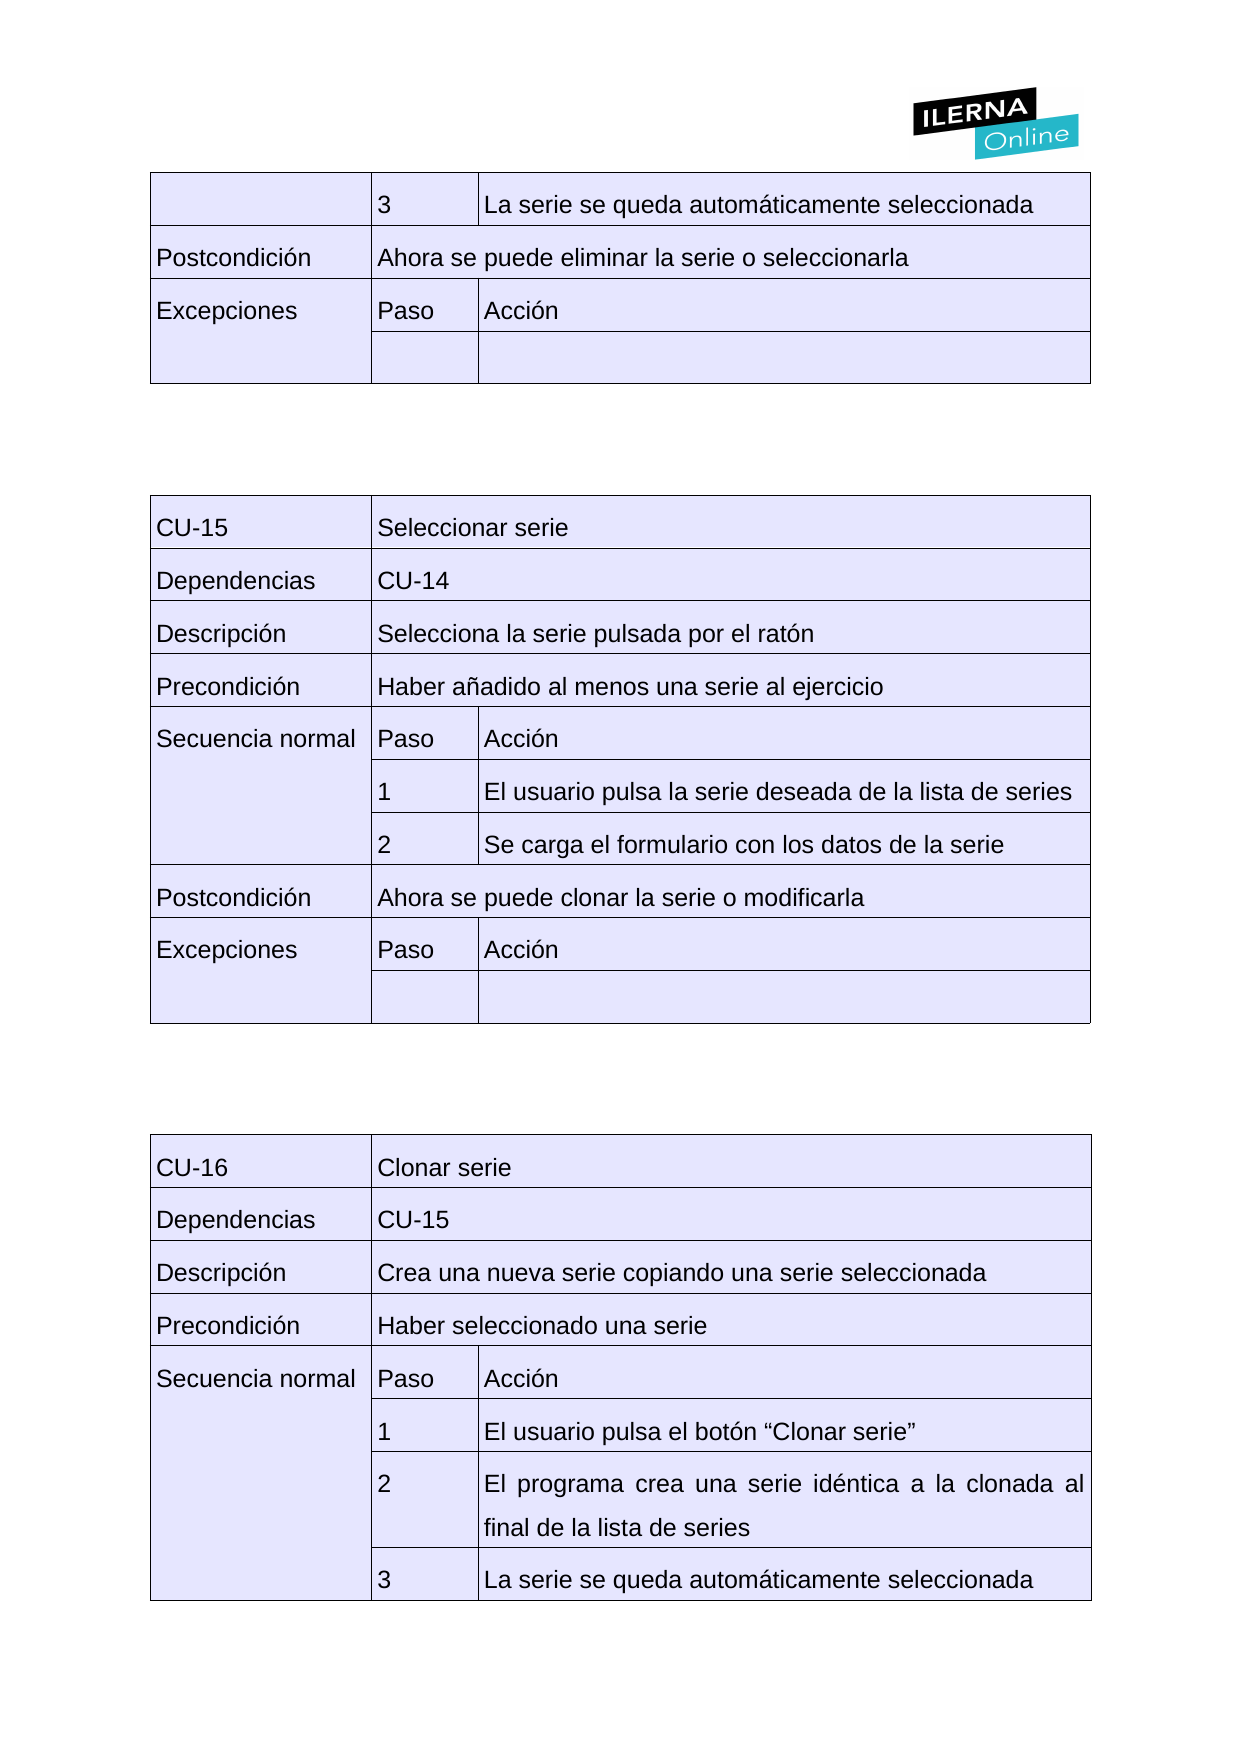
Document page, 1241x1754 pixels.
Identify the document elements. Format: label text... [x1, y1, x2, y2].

table_cell El programa crea una serie idéntica a la clonada al final de la lista de series [479, 1452, 1091, 1547]
table_cell Descripción [151, 1241, 371, 1293]
table_cell Precondición [151, 654, 371, 706]
table_cell [151, 173, 371, 225]
table_cell Dependencias [151, 549, 371, 600]
table_cell 3 [372, 1548, 478, 1600]
table_cell Secuencia normal [151, 707, 371, 864]
table_cell Acción [479, 1346, 1091, 1398]
table_cell La serie se queda automáticamente seleccionada [479, 1548, 1091, 1600]
table_cell Precondición [151, 1294, 371, 1345]
table_cell Paso [372, 279, 478, 331]
table_cell [372, 332, 478, 383]
table_cell Acción [479, 918, 1090, 970]
table_cell 2 [372, 813, 478, 864]
table_header Seleccionar serie [372, 496, 1090, 547]
table_cell CU-14 [372, 549, 1090, 600]
table_cell Haber añadido al menos una serie al ejercicio [372, 654, 1090, 706]
table_cell Selecciona la serie pulsada por el ratón [372, 601, 1090, 653]
table_cell Descripción [151, 601, 371, 653]
table_cell Excepciones [151, 918, 371, 1023]
table_cell 2 [372, 1452, 478, 1547]
table_cell CU-15 [372, 1188, 1091, 1240]
table_cell Acción [479, 707, 1090, 759]
table_cell Paso [372, 707, 478, 759]
table_cell [479, 971, 1090, 1023]
table_cell Crea una nueva serie copiando una serie seleccionada [372, 1241, 1091, 1293]
table_cell Haber seleccionado una serie [372, 1294, 1091, 1345]
table_cell Dependencias [151, 1188, 371, 1240]
table_cell Paso [372, 918, 478, 970]
table_cell Se carga el formulario con los datos de la serie [479, 813, 1090, 864]
table_cell [479, 332, 1090, 383]
table_cell El usuario pulsa el botón “Clonar serie” [479, 1399, 1091, 1451]
table_cell 1 [372, 760, 478, 812]
table_cell La serie se queda automáticamente seleccionada [479, 173, 1090, 225]
table_cell Ahora se puede eliminar la serie o seleccionarla [372, 226, 1090, 278]
table_cell Ahora se puede clonar la serie o modificarla [372, 865, 1090, 917]
table_cell Secuencia normal [151, 1346, 371, 1600]
table_cell Postcondición [151, 226, 371, 278]
table_header CU-15 [151, 496, 371, 547]
table_header Clonar serie [372, 1135, 1091, 1187]
picture [908, 87, 1084, 160]
table_cell Acción [479, 279, 1090, 331]
table_cell Paso [372, 1346, 478, 1398]
table_cell 3 [372, 173, 478, 225]
table_cell [372, 971, 478, 1023]
table_cell El usuario pulsa la serie deseada de la lista de series [479, 760, 1090, 812]
table_cell 1 [372, 1399, 478, 1451]
table_cell Excepciones [151, 279, 371, 383]
table_header CU-16 [151, 1135, 371, 1187]
table_cell Postcondición [151, 865, 371, 917]
